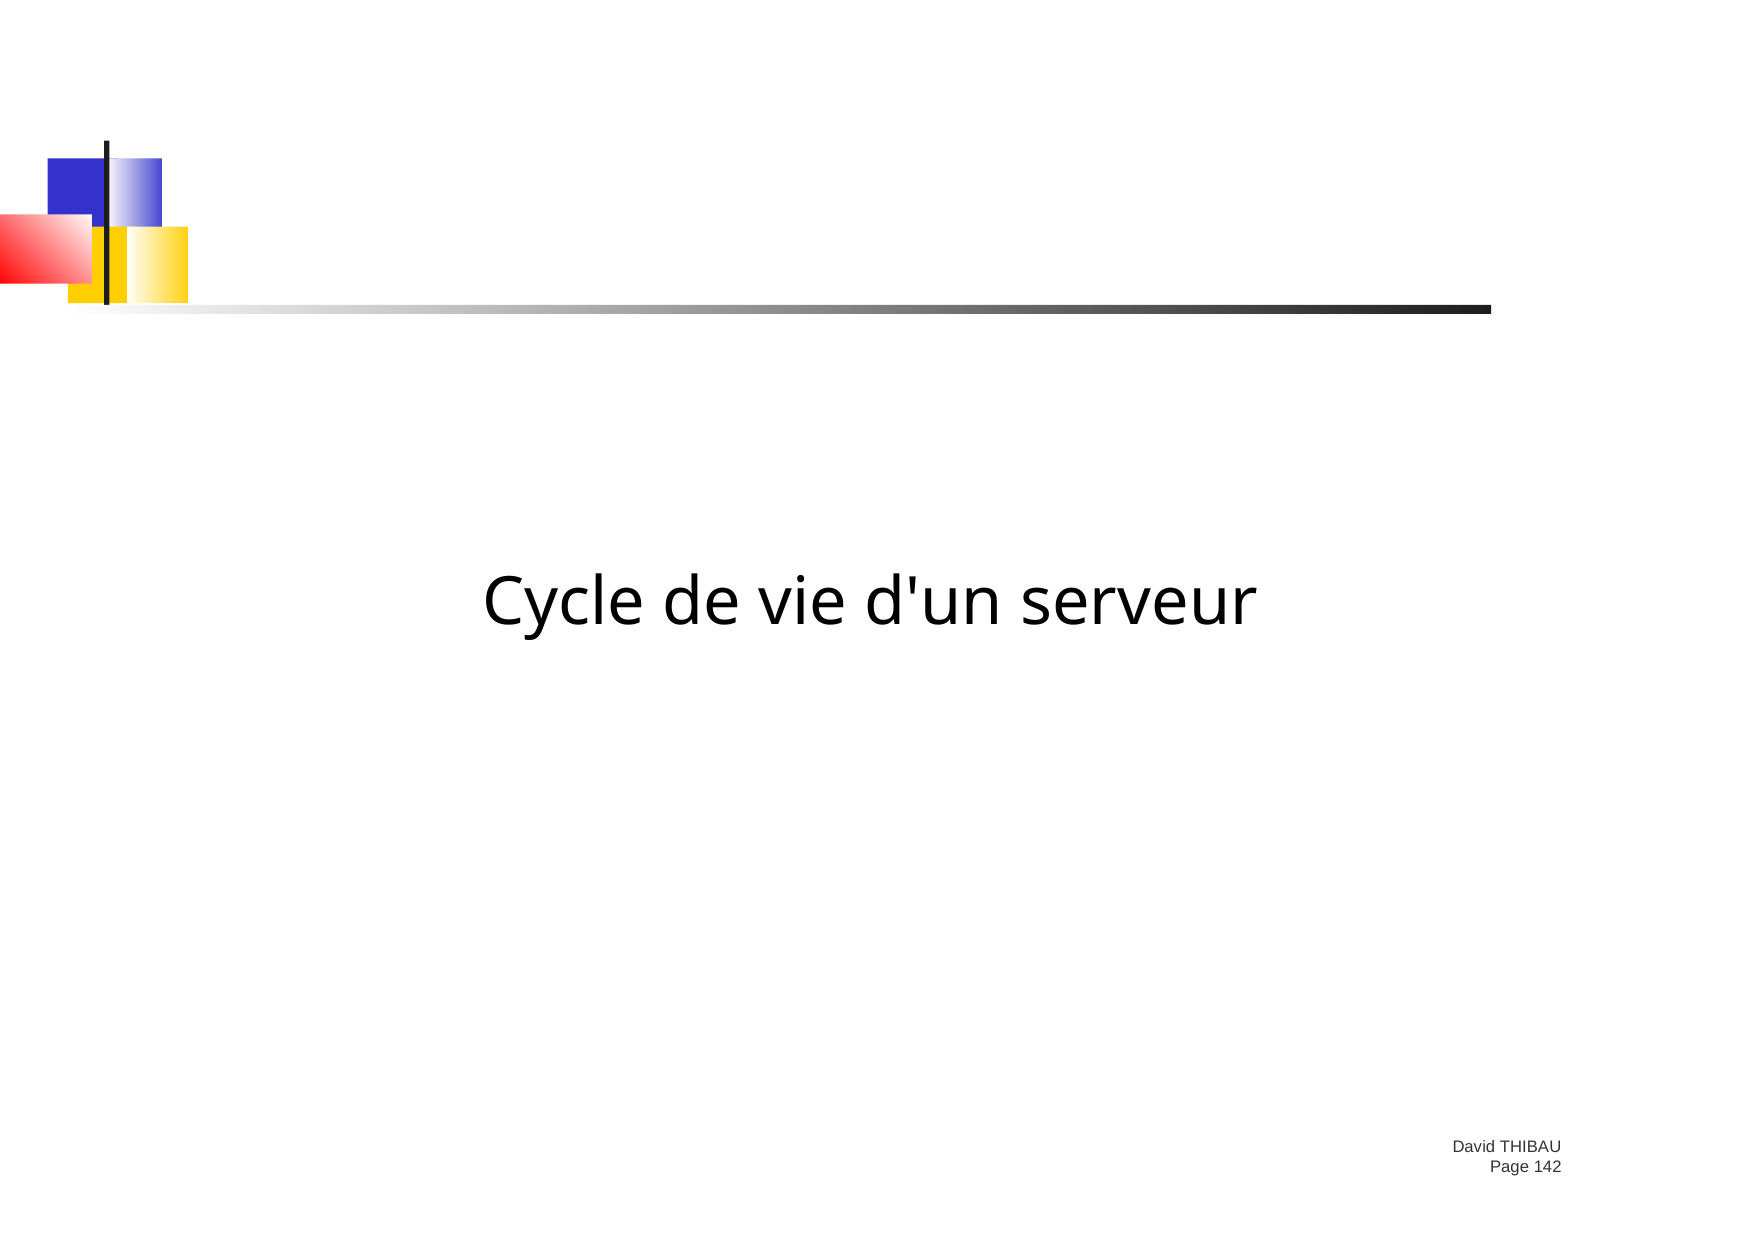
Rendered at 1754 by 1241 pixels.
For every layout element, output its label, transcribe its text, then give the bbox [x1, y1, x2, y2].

text_box Cycle de vie d'un serveur [179, 147, 1563, 1057]
